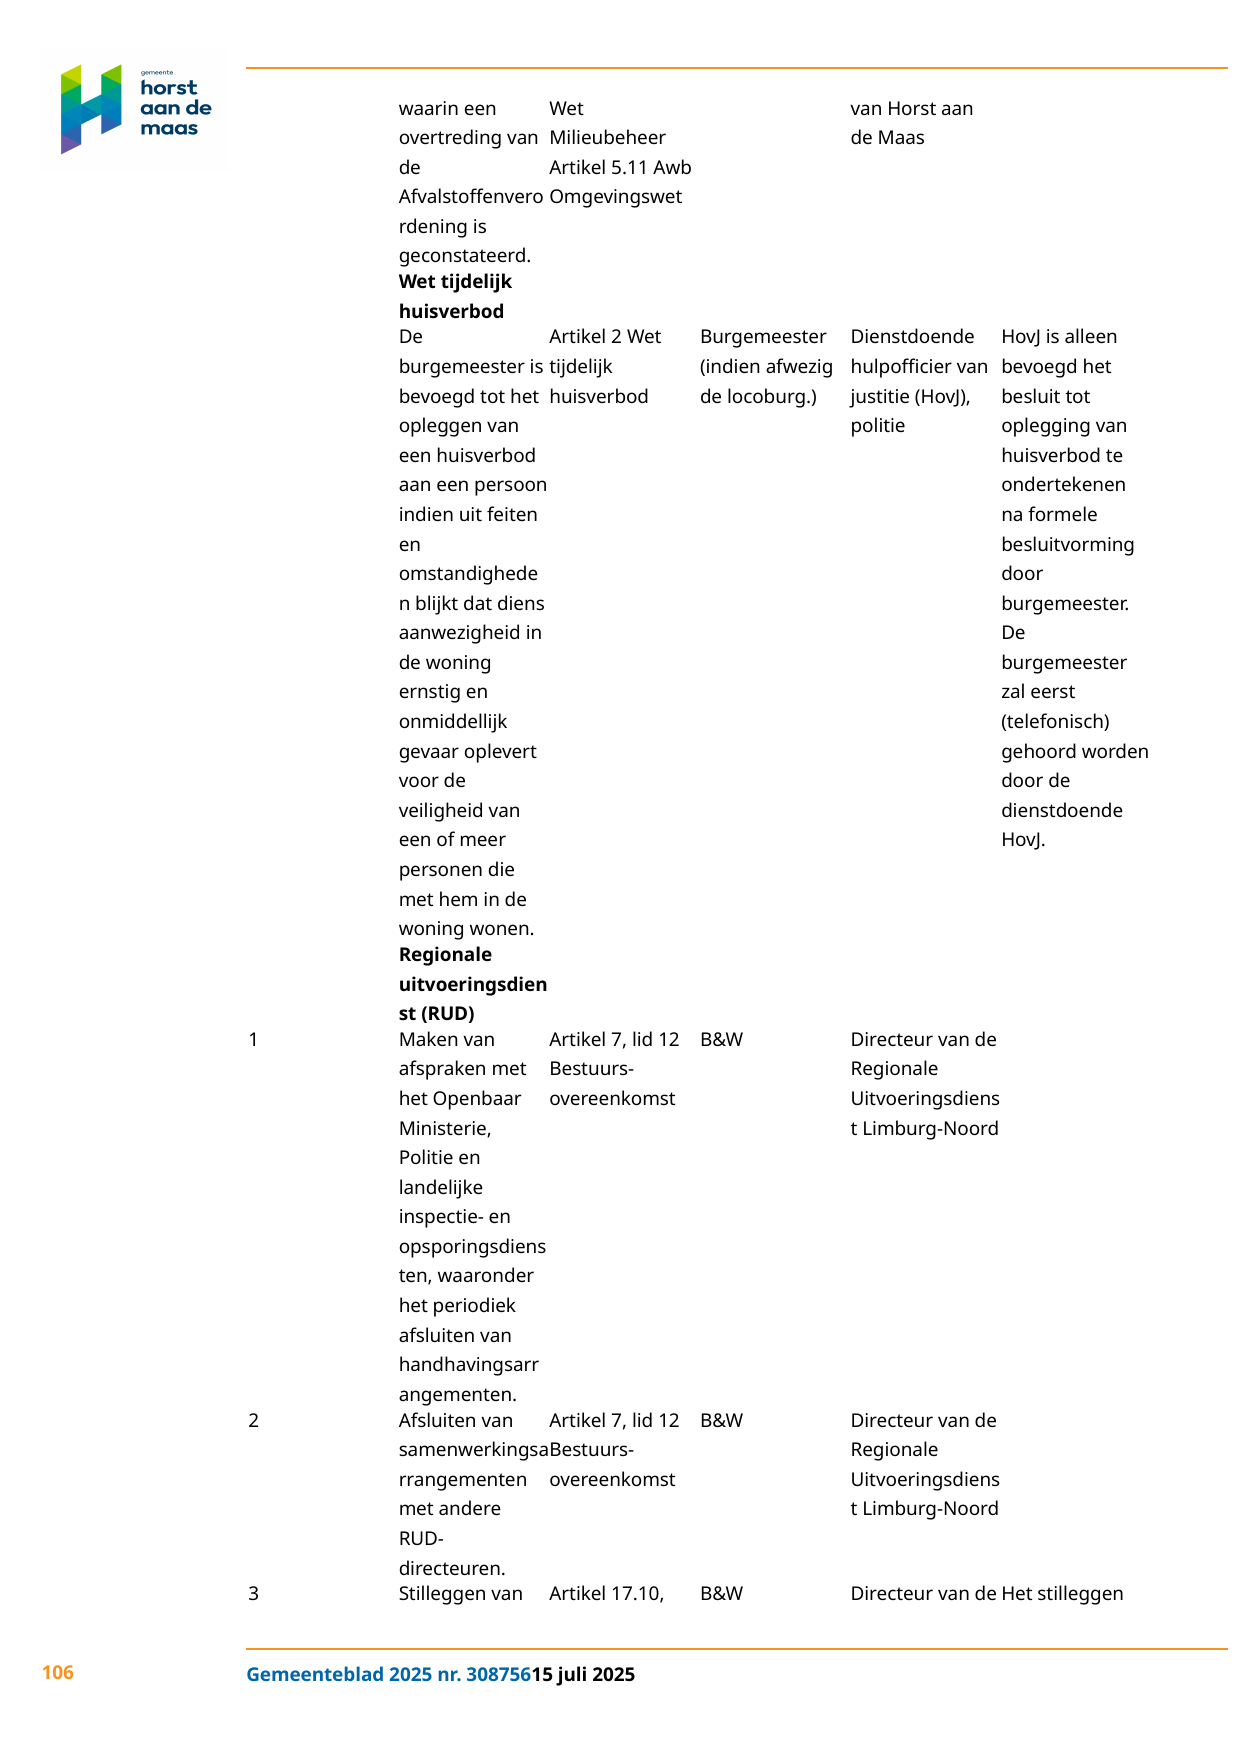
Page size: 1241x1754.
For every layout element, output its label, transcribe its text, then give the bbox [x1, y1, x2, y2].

table_cell [1001, 95, 1152, 268]
table_cell Dienstdoende hulpofficier van justitie (HovJ), politie [850, 324, 1001, 941]
table_cell Artikel 17.10, [549, 1580, 700, 1606]
table_cell Regionale uitvoeringsdienst (RUD) [399, 941, 549, 1026]
table_cell [850, 269, 1001, 324]
table_cell Stilleggen van [399, 1580, 549, 1606]
table_cell [248, 941, 398, 1026]
table_cell Burgemeester (indien afwezig de locoburg.) [700, 324, 850, 941]
table_cell B&W [700, 1026, 850, 1407]
table_cell [549, 941, 700, 1026]
table_cell 3 [248, 1580, 398, 1606]
table_cell [1001, 1407, 1152, 1580]
table_cell Wet Milieubeheer Artikel 5.11 Awb Omgevingswet [549, 95, 700, 268]
picture [41, 47, 231, 172]
table_cell Afsluiten van samenwerkingsarrangementen met andere RUD-directeuren. [399, 1407, 549, 1580]
table_cell van Horst aan de Maas [850, 95, 1001, 268]
table_cell [850, 941, 1001, 1026]
table_cell [549, 269, 700, 324]
table_cell [1001, 1026, 1152, 1407]
table_cell 2 [248, 1407, 398, 1580]
table_cell Het stilleggen [1001, 1580, 1152, 1606]
table_cell Artikel 7, lid 12 Bestuurs-overeenkomst [549, 1407, 700, 1580]
table_cell B&W [700, 1407, 850, 1580]
table_cell Directeur van de [850, 1580, 1001, 1606]
table_cell [700, 269, 850, 324]
table_cell [1001, 269, 1152, 324]
table_cell waarin een overtreding van de Afvalstoffenverordening is geconstateerd. [399, 95, 549, 268]
table_cell [248, 269, 398, 324]
table_cell [1001, 941, 1152, 1026]
table_cell De burgemeester is bevoegd tot het opleggen van een huisverbod aan een persoon indien uit feiten en omstandigheden blijkt dat diens aanwezigheid in de woning ernstig en onmiddellijk gevaar oplevert voor de veiligheid van een of meer personen die met hem in de woning wonen. [399, 324, 549, 941]
table_cell 1 [248, 1026, 398, 1407]
table_cell Artikel 2 Wet tijdelijk huisverbod [549, 324, 700, 941]
table_cell [700, 941, 850, 1026]
table_cell B&W [700, 1580, 850, 1606]
table_cell Directeur van de Regionale Uitvoeringsdienst Limburg-Noord [850, 1407, 1001, 1580]
table_cell HovJ is alleen bevoegd het besluit tot oplegging van huisverbod te ondertekenen na formele besluitvorming door burgemeester. De burgemeester zal eerst (telefonisch) gehoord worden door de dienstdoende HovJ. [1001, 324, 1152, 941]
table_cell Directeur van de Regionale Uitvoeringsdienst Limburg-Noord [850, 1026, 1001, 1407]
table_cell [248, 95, 398, 268]
table_cell Maken van afspraken met het Openbaar Ministerie, Politie en landelijke inspectie- en opsporingsdiensten, waaronder het periodiek afsluiten van handhavingsarrangementen. [399, 1026, 549, 1407]
table_cell Wet tijdelijk huisverbod [399, 269, 549, 324]
table_cell [248, 324, 398, 941]
table_cell Artikel 7, lid 12 Bestuurs-overeenkomst [549, 1026, 700, 1407]
table_cell [700, 95, 850, 268]
